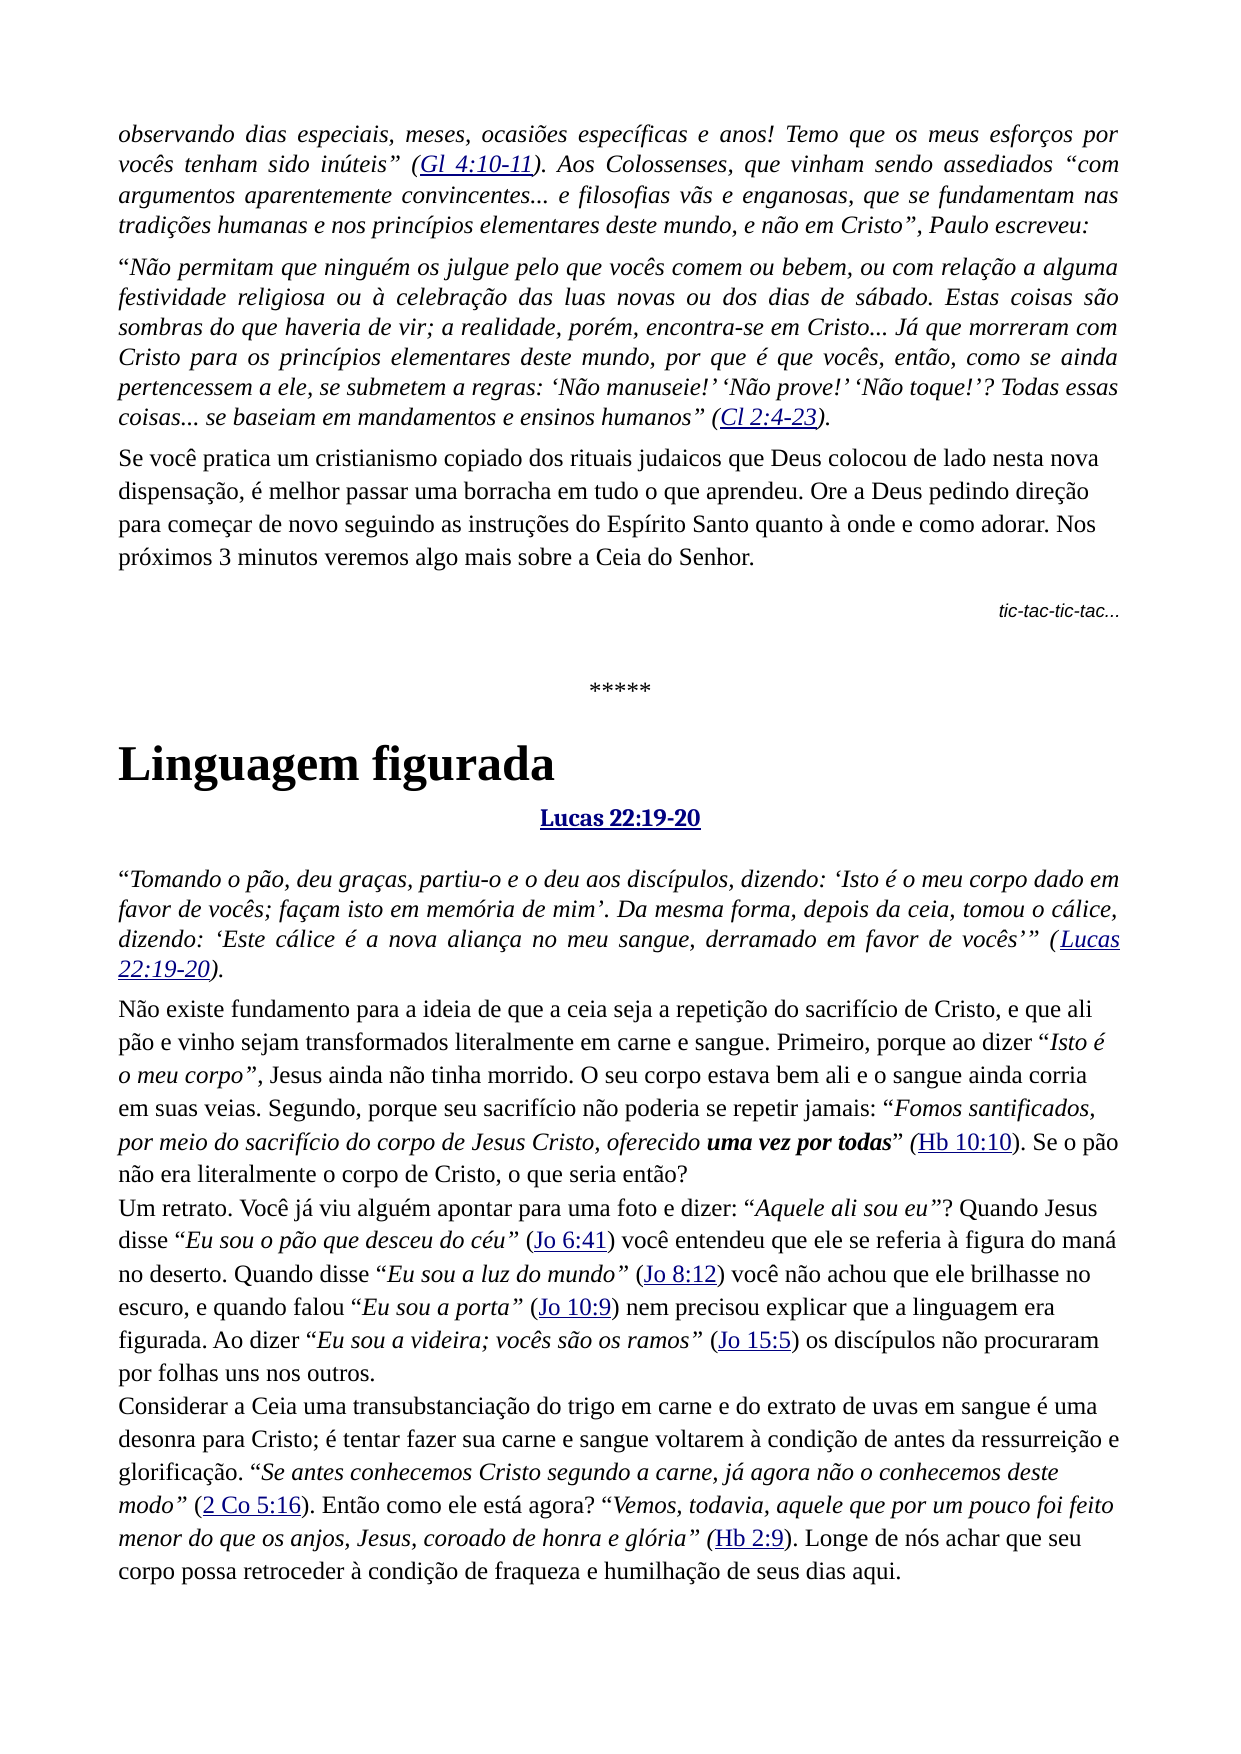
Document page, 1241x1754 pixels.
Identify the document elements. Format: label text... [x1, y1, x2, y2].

text Um retrato. Você já viu alguém apontar para uma foto e dizer: “Aquele ali sou eu”? Quando Jesus disse “Eu sou o pão que desceu do céu” (Jo 6:41) você entendeu que ele se referia à figura do maná no deserto. Quando disse “Eu sou a luz do mundo” (Jo 8:12) você não achou que ele brilhasse no escuro, e quando falou “Eu sou a porta” (Jo 10:9) nem precisou explicar que a linguagem era figurada. Ao dizer “Eu sou a videira; vocês são os ramos” (Jo 15:5) os discípulos não procuraram por folhas uns nos outros. [118, 1193, 1122, 1386]
text Se você pratica um cristianismo copiado dos rituais judaicos que Deus colocou de lado nesta nova dispensação, é melhor passar uma borracha em tudo o que aprendeu. Ore a Deus pedindo direção para começar de novo seguindo as instruções do Espírito Santo quanto à onde e como adorar. Nos próximos 3 minutos veremos algo mais sobre a Ceia do Senhor. [118, 443, 1122, 571]
text Considerar a Ceia uma transubstanciação do trigo em carne e do extrato de uvas em sangue é uma desonra para Cristo; é tentar fazer sua carne e sangue voltarem à condição de antes da ressurreição e glorificação. “Se antes conhecemos Cristo segundo a carne, já agora não o conhecemos deste modo” (2 Co 5:16). Então como ele está agora? “Vemos, todavia, aquele que por um pouco foi feito menor do que os anjos, Jesus, coroado de honra e glória” (Hb 2:9). Longe de nós achar que seu corpo possa retroceder à condição de fraqueza e humilhação de seus dias aqui. [118, 1391, 1122, 1584]
text observando dias especiais, meses, ocasiões específicas e anos! Temo que os meus esforços por vocês tenham sido inúteis” (Gl 4:10-11). Aos Colossenses, que vinham sendo assediados “com argumentos aparentemente convincentes... e filosofias vãs e enganosas, que se fundamentam nas tradições humanas e nos princípios elementares deste mundo, e não em Cristo”, Paulo escreveu: [118, 118, 1122, 238]
text “Tomando o pão, deu graças, partiu-o e o deu aos discípulos, dizendo: ‘Isto é o meu corpo dado em favor de vocês; façam isto em memória de mim’. Da mesma forma, depois da ceia, tomou o cálice, dizendo: ‘Este cálice é a nova aliança no meu sangue, derramado em favor de vocês’” (Lucas 22:19-20). [118, 862, 1122, 983]
text Lucas 22:19-20 [118, 804, 1122, 833]
text tic-tac-tic-tac... [118, 600, 1122, 622]
text Não existe fundamento para a ideia de que a ceia seja a repetição do sacrifício de Cristo, e que ali pão e vinho sejam transformados literalmente em carne e sangue. Primeiro, porque ao dizer “Isto é o meu corpo”, Jesus ainda não tinha morrido. O seu corpo estava bem ali e o sangue ainda corria em suas veias. Segundo, porque seu sacrifício não poderia se repetir jamais: “Fomos santificados, por meio do sacrifício do corpo de Jesus Cristo, oferecido uma vez por todas” (Hb 10:10). Se o pão não era literalmente o corpo de Cristo, o que seria então? [118, 994, 1122, 1188]
text ***** [118, 676, 1122, 704]
subtitle Linguagem figurada [118, 734, 1122, 791]
text “Não permitam que ninguém os julgue pelo que vocês comem ou bebem, ou com relação a alguma festividade religiosa ou à celebração das luas novas ou dos dias de sábado. Estas coisas são sombras do que haveria de vir; a realidade, porém, encontra-se em Cristo... Já que morreram com Cristo para os princípios elementares deste mundo, por que é que vocês, então, como se ainda pertencessem a ele, se submetem a regras: ‘Não manuseie!’ ‘Não prove!’ ‘Não toque!’? Todas essas coisas... se baseiam em mandamentos e ensinos humanos” (Cl 2:4-23). [118, 250, 1122, 431]
